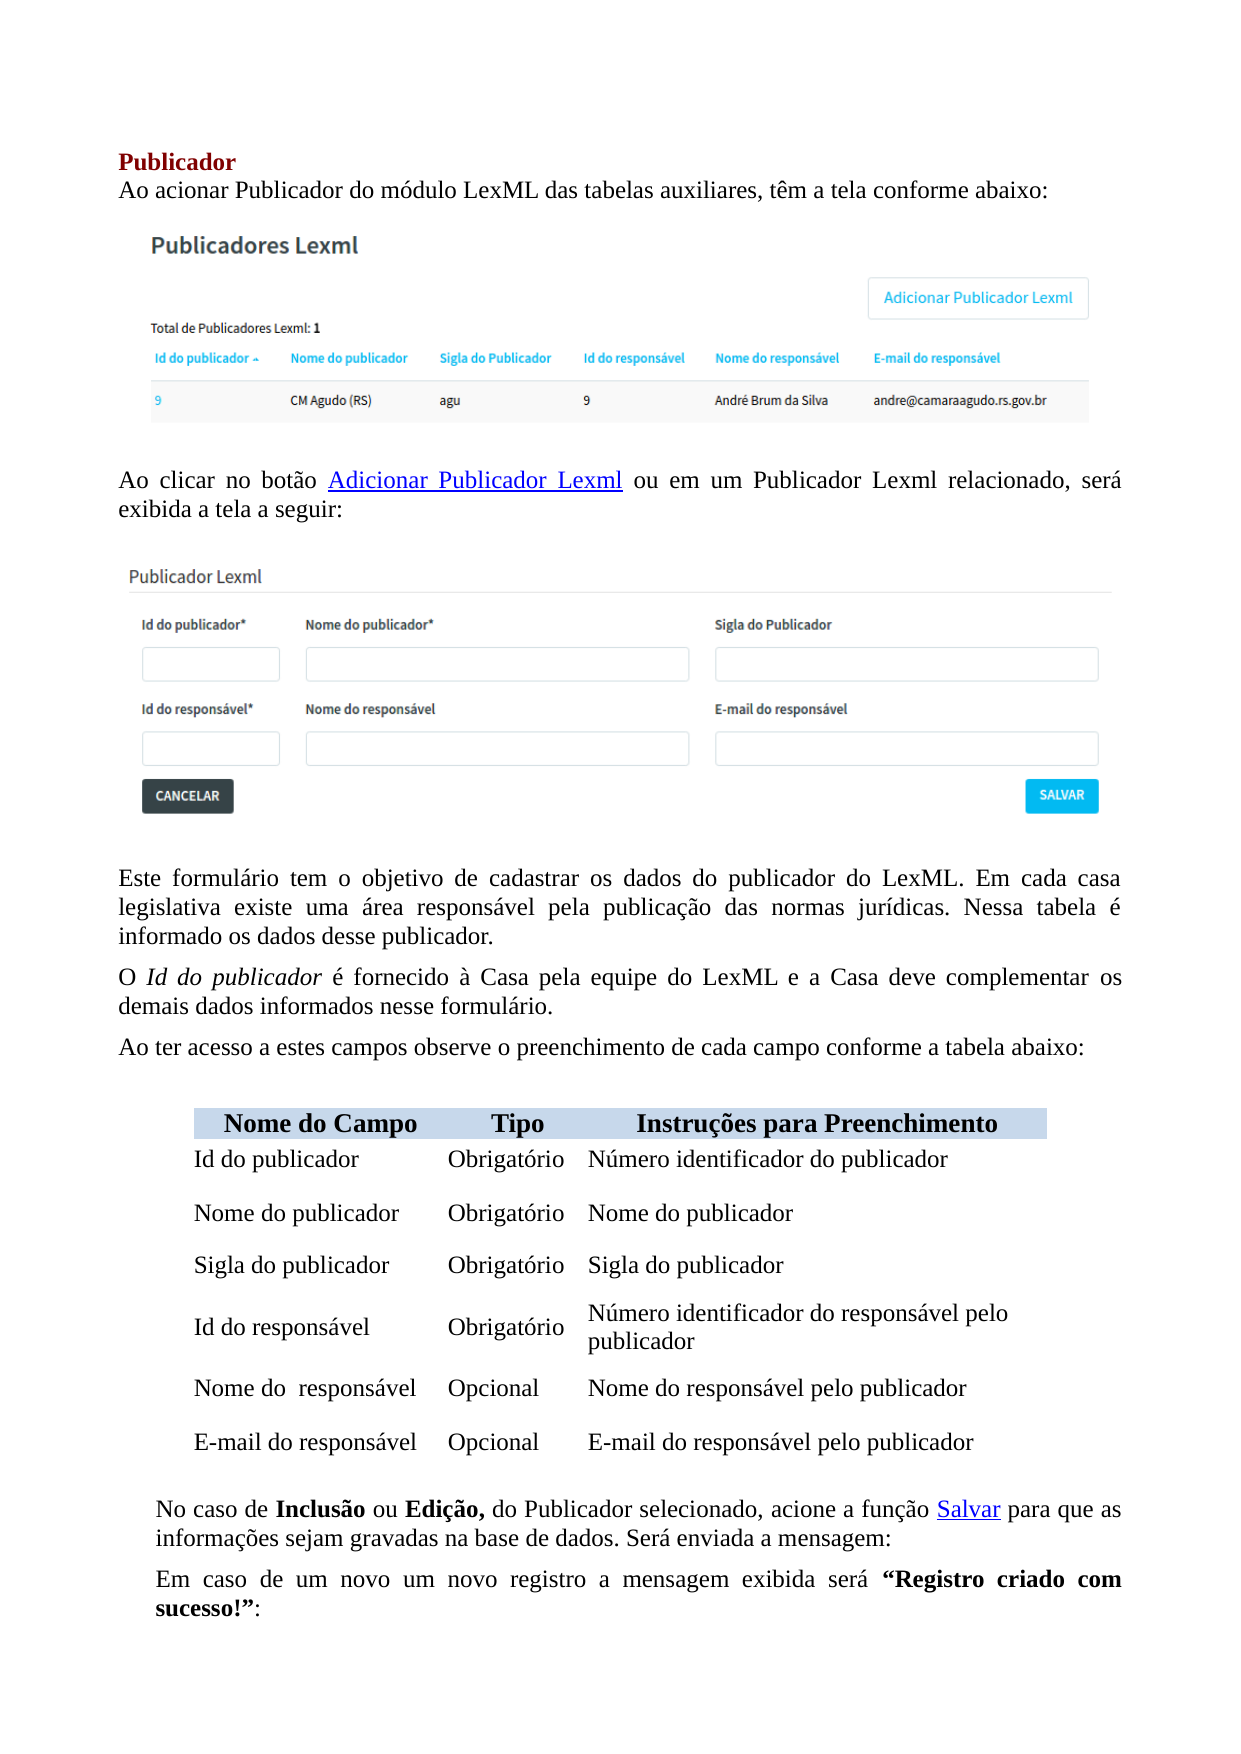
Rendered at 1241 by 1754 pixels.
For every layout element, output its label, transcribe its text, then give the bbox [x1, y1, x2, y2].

table_cell Obrigatório [448, 1245, 588, 1298]
table_header Tipo [448, 1108, 588, 1139]
table_cell Id do responsável [194, 1298, 448, 1368]
table_cell Nome do responsável [194, 1368, 448, 1421]
text Ao ter acesso a estes campos observe o preenchimento de cada campo conforme a tabela abaixo: [118, 1032, 1122, 1061]
table_cell Obrigatório [448, 1298, 588, 1368]
table_cell Opcional [448, 1368, 588, 1421]
picture [126, 568, 1115, 818]
table_cell Obrigatório [448, 1139, 588, 1192]
table_cell E-mail do responsável [194, 1421, 448, 1474]
table_cell Número identificador do publicador [588, 1139, 1047, 1192]
table_cell Sigla do publicador [588, 1245, 1047, 1298]
text Ao clicar no botão Adicionar Publicador Lexml ou em um Publicador Lexml relacionado, será exibida a tela a seguir: [118, 465, 1122, 523]
table_cell Nome do responsável pelo publicador [588, 1368, 1047, 1421]
table_cell Nome do publicador [194, 1192, 448, 1245]
table_cell Id do publicador [194, 1139, 448, 1192]
table_cell Nome do publicador [588, 1192, 1047, 1245]
picture [150, 233, 1090, 437]
table_header Nome do Campo [194, 1108, 448, 1139]
table_header Instruções para Preenchimento [588, 1108, 1047, 1139]
text No caso de Inclusão ou Edição, do Publicador selecionado, acione a função Salvar para que as informações sejam gravadas na base de dados. Será enviada a mensagem: [155, 1494, 1122, 1551]
text Ao acionar Publicador do módulo LexML das tabelas auxiliares, têm a tela conforme abaixo: [118, 176, 1122, 204]
text Em caso de um novo um novo registro a mensagem exibida será “Registro criado com sucesso!”: [155, 1564, 1122, 1621]
table_cell Opcional [448, 1421, 588, 1474]
table_cell Obrigatório [448, 1192, 588, 1245]
table_cell E-mail do responsável pelo publicador [588, 1421, 1047, 1474]
text Este formulário tem o objetivo de cadastrar os dados do publicador do LexML. Em cada casa legislativa existe uma área responsável pela publicação das normas jurídicas. Nessa tabela é informado os dados desse publicador. [118, 863, 1122, 949]
table_cell Número identificador do responsável pelo publicador [588, 1298, 1047, 1368]
text Publicador [118, 147, 1122, 176]
table_cell Sigla do publicador [194, 1245, 448, 1298]
text O Id do publicador é fornecido à Casa pela equipe do LexML e a Casa deve complementar os demais dados informados nesse formulário. [118, 962, 1122, 1019]
